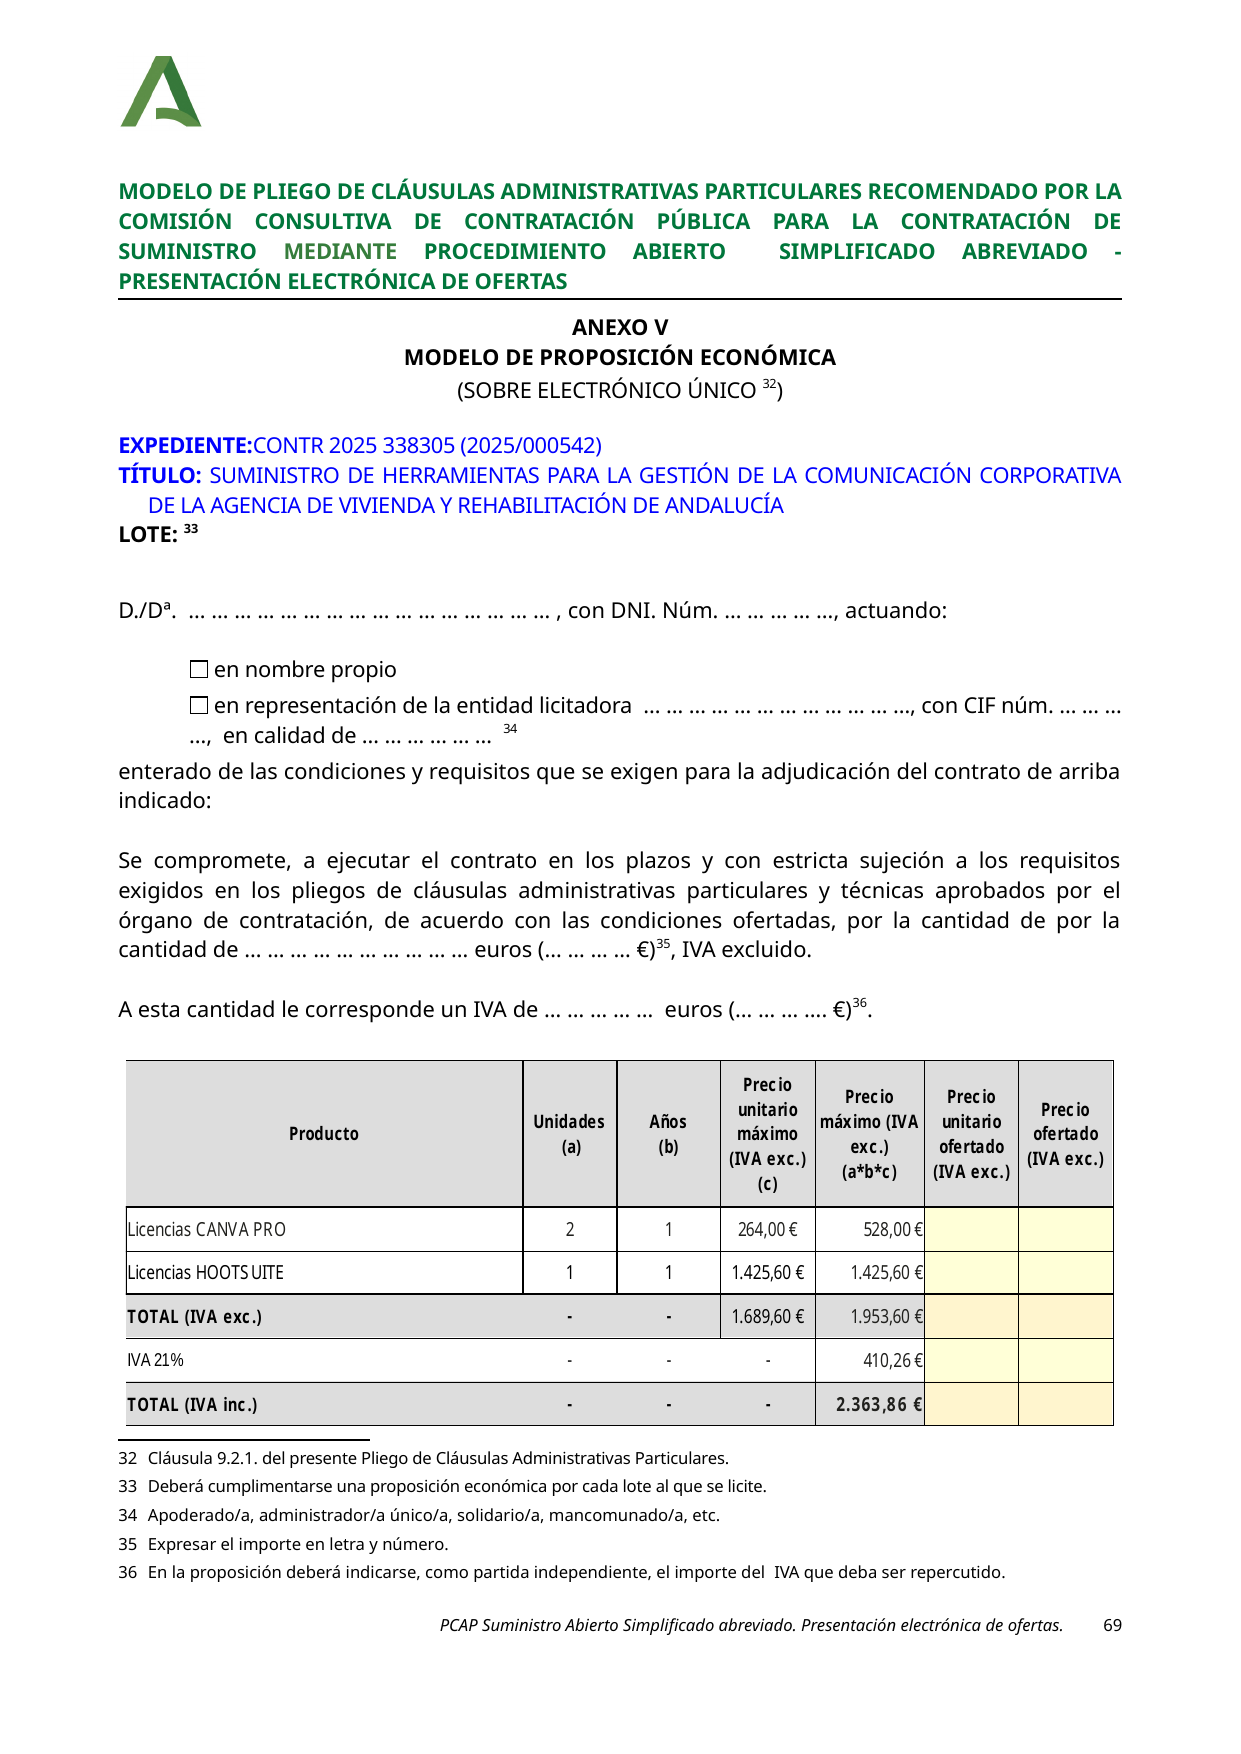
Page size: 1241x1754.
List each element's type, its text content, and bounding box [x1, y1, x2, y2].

text MODELO DE PLIEGO DE CLÁUSULAS ADMINISTRATIVAS PARTICULARES RECOMENDADO POR LA COMISIÓN CONSULTIVA DE CONTRATACIÓN PÚBLICA PARA LA CONTRATACIÓN DE SUMINISTRO MEDIANTE PROCEDIMIENTO ABIERTO SIMPLIFICADO ABREVIADO - PRESENTACIÓN ELECTRÓNICA DE OFERTAS [118, 176, 1122, 298]
text ANEXO V [118, 312, 1122, 342]
text Deberá cumplimentarse una proposición económica por cada lote al que se licite. [118, 1475, 1122, 1498]
text D./Dª. … … … … … … … … … … … … … … … … , con DNI. Núm. … … … … …, actuando: [118, 595, 1122, 624]
text Apoderado/a, administrador/a único/a, solidario/a, mancomunado/a, etc. [118, 1504, 1122, 1526]
text en nombre propio [189, 654, 1122, 684]
text EXPEDIENTE:CONTR 2025 338305 (2025/000542) [118, 430, 1122, 460]
text TÍTULO: SUMINISTRO DE HERRAMIENTAS PARA LA GESTIÓN DE LA COMUNICACIÓN CORPORATIVA DE LA AGENCIA DE VIVIENDA Y REHABILITACIÓN DE ANDALUCÍA [118, 460, 1122, 519]
text Expresar el importe en letra y número. [118, 1532, 1122, 1555]
text LOTE: [118, 519, 1122, 549]
text (SOBRE ELECTRÓNICO ÚNICO ) [118, 372, 1122, 407]
text En la proposición deberá indicarse, como partida independiente, el importe del IVA que deba ser repercutido. [118, 1561, 1122, 1584]
text Se compromete, a ejecutar el contrato en los plazos y con estricta sujeción a los requisitos exigidos en los pliegos de cláusulas administrativas particulares y técnicas aprobados por el órgano de contratación, de acuerdo con las condiciones ofertadas, por la cantidad de por la cantidad de … … … … … … … … … … euros (… … … … €), IVA excluido. [118, 845, 1122, 964]
text Cláusula 9.2.1. del presente Pliego de Cláusulas Administrativas Particulares. [118, 1446, 1122, 1469]
text en representación de la entidad licitadora … … … … … … … … … … … …, con CIF núm. … … … …, en calidad de … … … … … … [189, 690, 1122, 750]
text A esta cantidad le corresponde un IVA de … … … … … euros (… … … …. €). [118, 994, 1122, 1024]
text MODELO DE PROPOSICIÓN ECONÓMICA [118, 342, 1122, 372]
text enterado de las condiciones y requisitos que se exigen para la adjudicación del contrato de arriba indicado: [118, 756, 1122, 815]
picture [116, 52, 205, 131]
